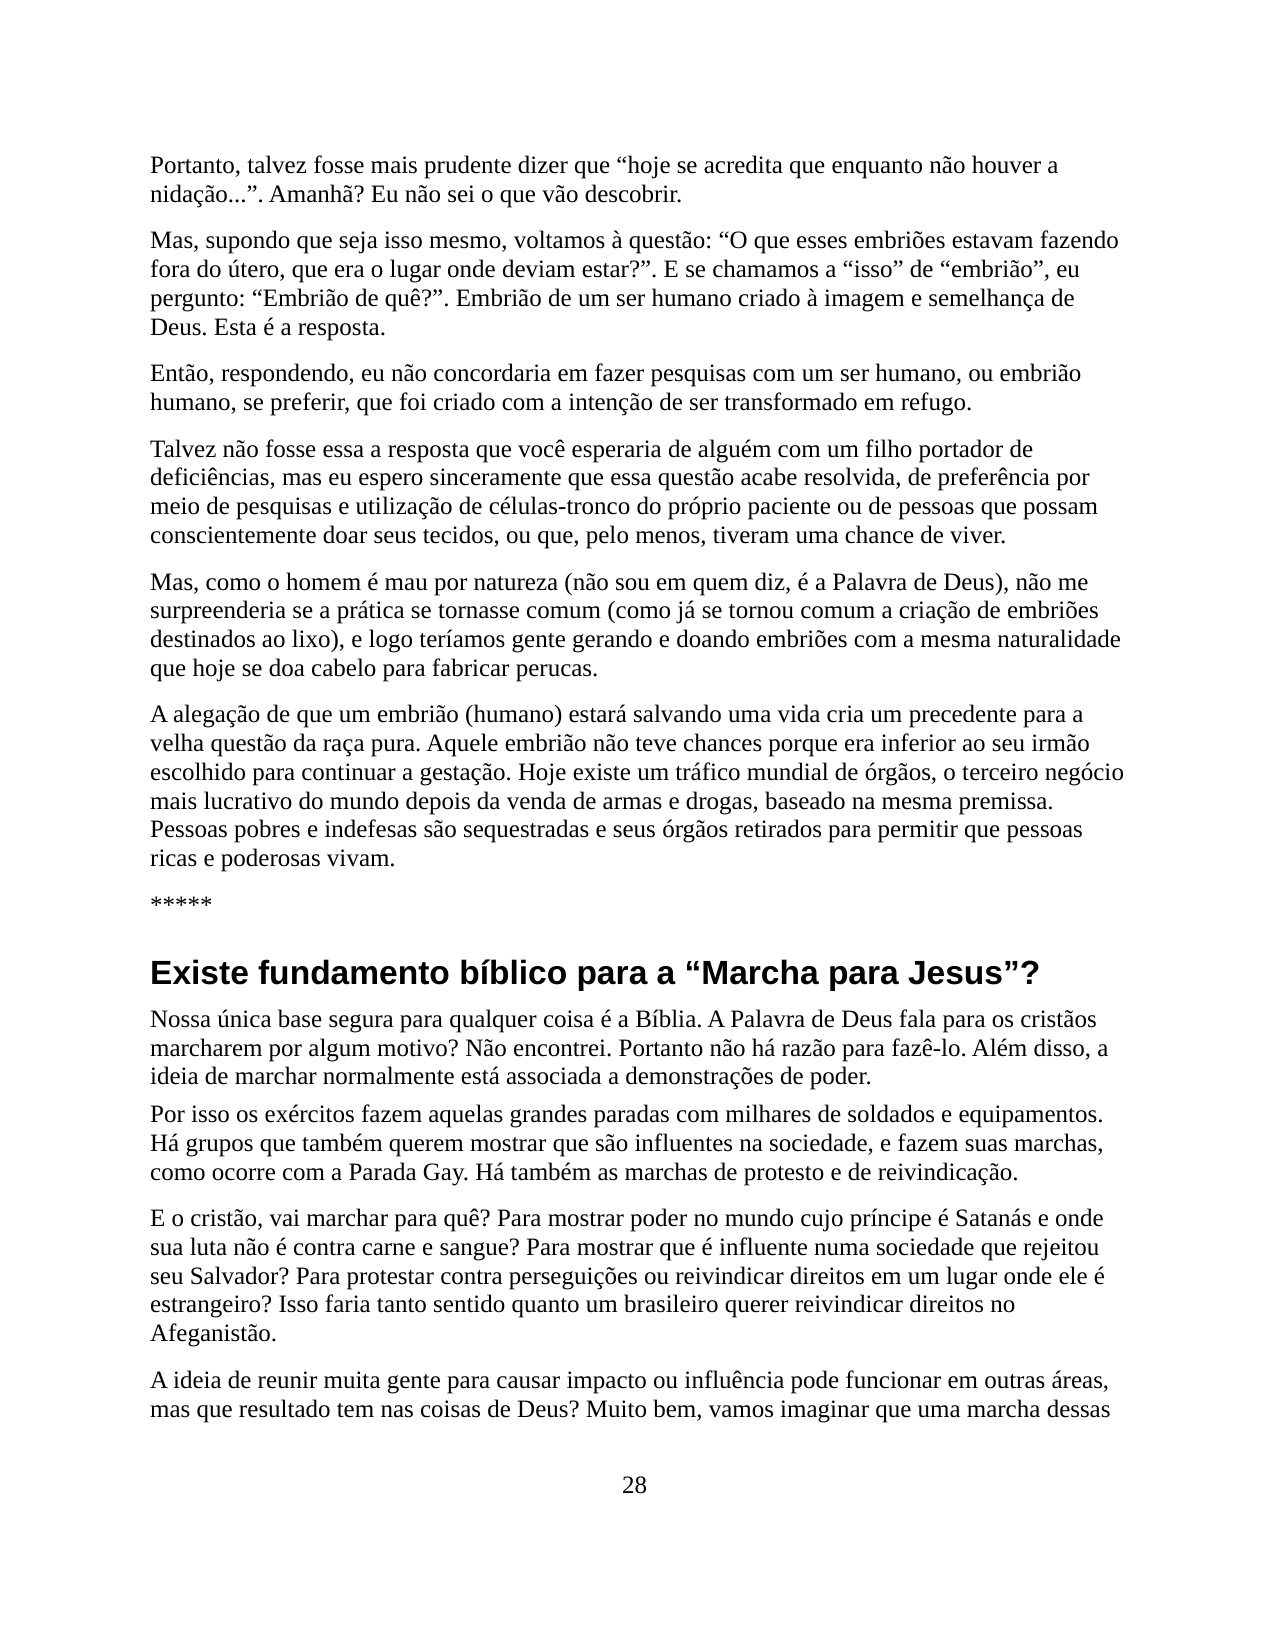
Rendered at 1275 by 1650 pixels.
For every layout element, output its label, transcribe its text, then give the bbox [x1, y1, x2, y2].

text Mas, como o homem é mau por natureza (não sou em quem diz, é a Palavra de Deus), não me surpreenderia se a prática se tornasse comum (como já se tornou comum a criação de embriões destinados ao lixo), e logo teríamos gente gerando e doando embriões com a mesma naturalidade que hoje se doa cabelo para fabricar perucas. [150, 567, 1125, 682]
text A ideia de reunir muita gente para causar impacto ou influência pode funcionar em outras áreas, mas que resultado tem nas coisas de Deus? Muito bem, vamos imaginar que uma marcha dessas [150, 1365, 1125, 1422]
text ***** [150, 890, 1125, 919]
text A alegação de que um embrião (humano) estará salvando uma vida cria um precedente para a velha questão da raça pura. Aquele embrião não teve chances porque era inferior ao seu irmão escolhido para continuar a gestação. Hoje existe um tráfico mundial de órgãos, o terceiro negócio mais lucrativo do mundo depois da venda de armas e drogas, baseado na mesma premissa. Pessoas pobres e indefesas são sequestradas e seus órgãos retirados para permitir que pessoas ricas e poderosas vivam. [150, 699, 1125, 872]
text E o cristão, vai marchar para quê? Para mostrar poder no mundo cujo príncipe é Satanás e onde sua luta não é contra carne e sangue? Para mostrar que é influente numa sociedade que rejeitou seu Salvador? Para protestar contra perseguições ou reivindicar direitos em um lugar onde ele é estrangeiro? Isso faria tanto sentido quanto um brasileiro querer reivindicar direitos no Afeganistão. [150, 1203, 1125, 1347]
text Nossa única base segura para qualquer coisa é a Bíblia. A Palavra de Deus fala para os cristãos marcharem por algum motivo? Não encontrei. Portanto não há razão para fazê-lo. Além disso, a ideia de marchar normalmente está associada a demonstrações de poder. [150, 1004, 1125, 1090]
text Portanto, talvez fosse mais prudente dizer que “hoje se acredita que enquanto não houver a nidação...”. Amanhã? Eu não sei o que vão descobrir. [150, 150, 1125, 207]
text Talvez não fosse essa a resposta que você esperaria de alguém com um filho portador de deficiências, mas eu espero sinceramente que essa questão acabe resolvida, de preferência por meio de pesquisas e utilização de células-tronco do próprio paciente ou de pessoas que possam conscientemente doar seus tecidos, ou que, pelo menos, tiveram uma chance de viver. [150, 434, 1125, 549]
text Então, respondendo, eu não concordaria em fazer pesquisas com um ser humano, ou embrião humano, se preferir, que foi criado com a intenção de ser transformado em refugo. [150, 358, 1125, 416]
text Por isso os exércitos fazem aquelas grandes paradas com milhares de soldados e equipamentos. Há grupos que também querem mostrar que são influentes na sociedade, e fazem suas marchas, como ocorre com a Parada Gay. Há também as marchas de protesto e de reivindicação. [150, 1099, 1125, 1185]
text Mas, supondo que seja isso mesmo, voltamos à questão: “O que esses embriões estavam fazendo fora do útero, que era o lugar onde deviam estar?”. E se chamamos a “isso” de “embrião”, eu pergunto: “Embrião de quê?”. Embrião de um ser humano criado à imagem e semelhança de Deus. Esta é a resposta. [150, 225, 1125, 340]
subtitle Existe fundamento bíblico para a “Marcha para Jesus”? [150, 953, 1125, 991]
